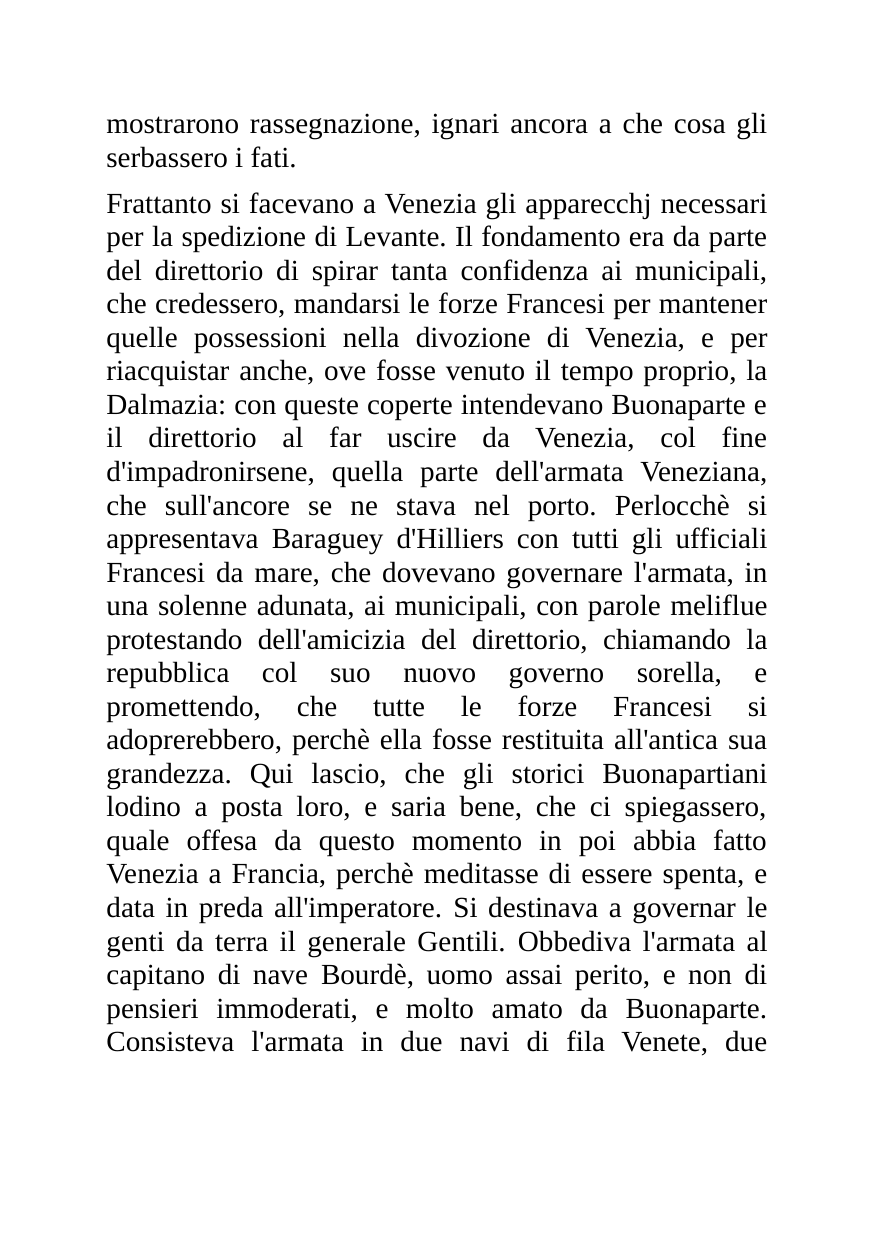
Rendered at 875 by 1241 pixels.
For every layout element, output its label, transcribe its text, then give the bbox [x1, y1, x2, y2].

text Frattanto si facevano a Venezia gli apparecchj necessari per la spedizione di Levante. Il fondamento era da parte del direttorio di spirar tanta confidenza ai municipali, che credessero, mandarsi le forze Francesi per mantener quelle possessioni nella divozione di Venezia, e per riacquistar anche, ove fosse venuto il tempo proprio, la Dalmazia: con queste coperte intendevano Buonaparte e il direttorio al far uscire da Venezia, col fine d'impadronirsene, quella parte dell'armata Veneziana, che sull'ancore se ne stava nel porto. Perlocchè si appresentava Baraguey d'Hilliers con tutti gli ufficiali Francesi da mare, che dovevano governare l'armata, in una solenne adunata, ai municipali, con parole meliflue protestando dell'amicizia del direttorio, chiamando la repubblica col suo nuovo governo sorella, e promettendo, che tutte le forze Francesi si adoprerebbero, perchè ella fosse restituita all'antica sua grandezza. Qui lascio, che gli storici Buonapartiani lodino a posta loro, e saria bene, che ci spiegassero, quale offesa da questo momento in poi abbia fatto Venezia a Francia, perchè meditasse di essere spenta, e data in preda all'imperatore. Si destinava a governar le genti da terra il generale Gentili. Obbediva l'armata al capitano di nave Bourdè, uomo assai perito, e non di pensieri immoderati, e molto amato da Buonaparte. Consisteva l'armata in due navi di fila Venete, due [106, 186, 768, 1058]
text mostrarono rassegnazione, ignari ancora a che cosa gli serbassero i fati. [106, 106, 768, 173]
